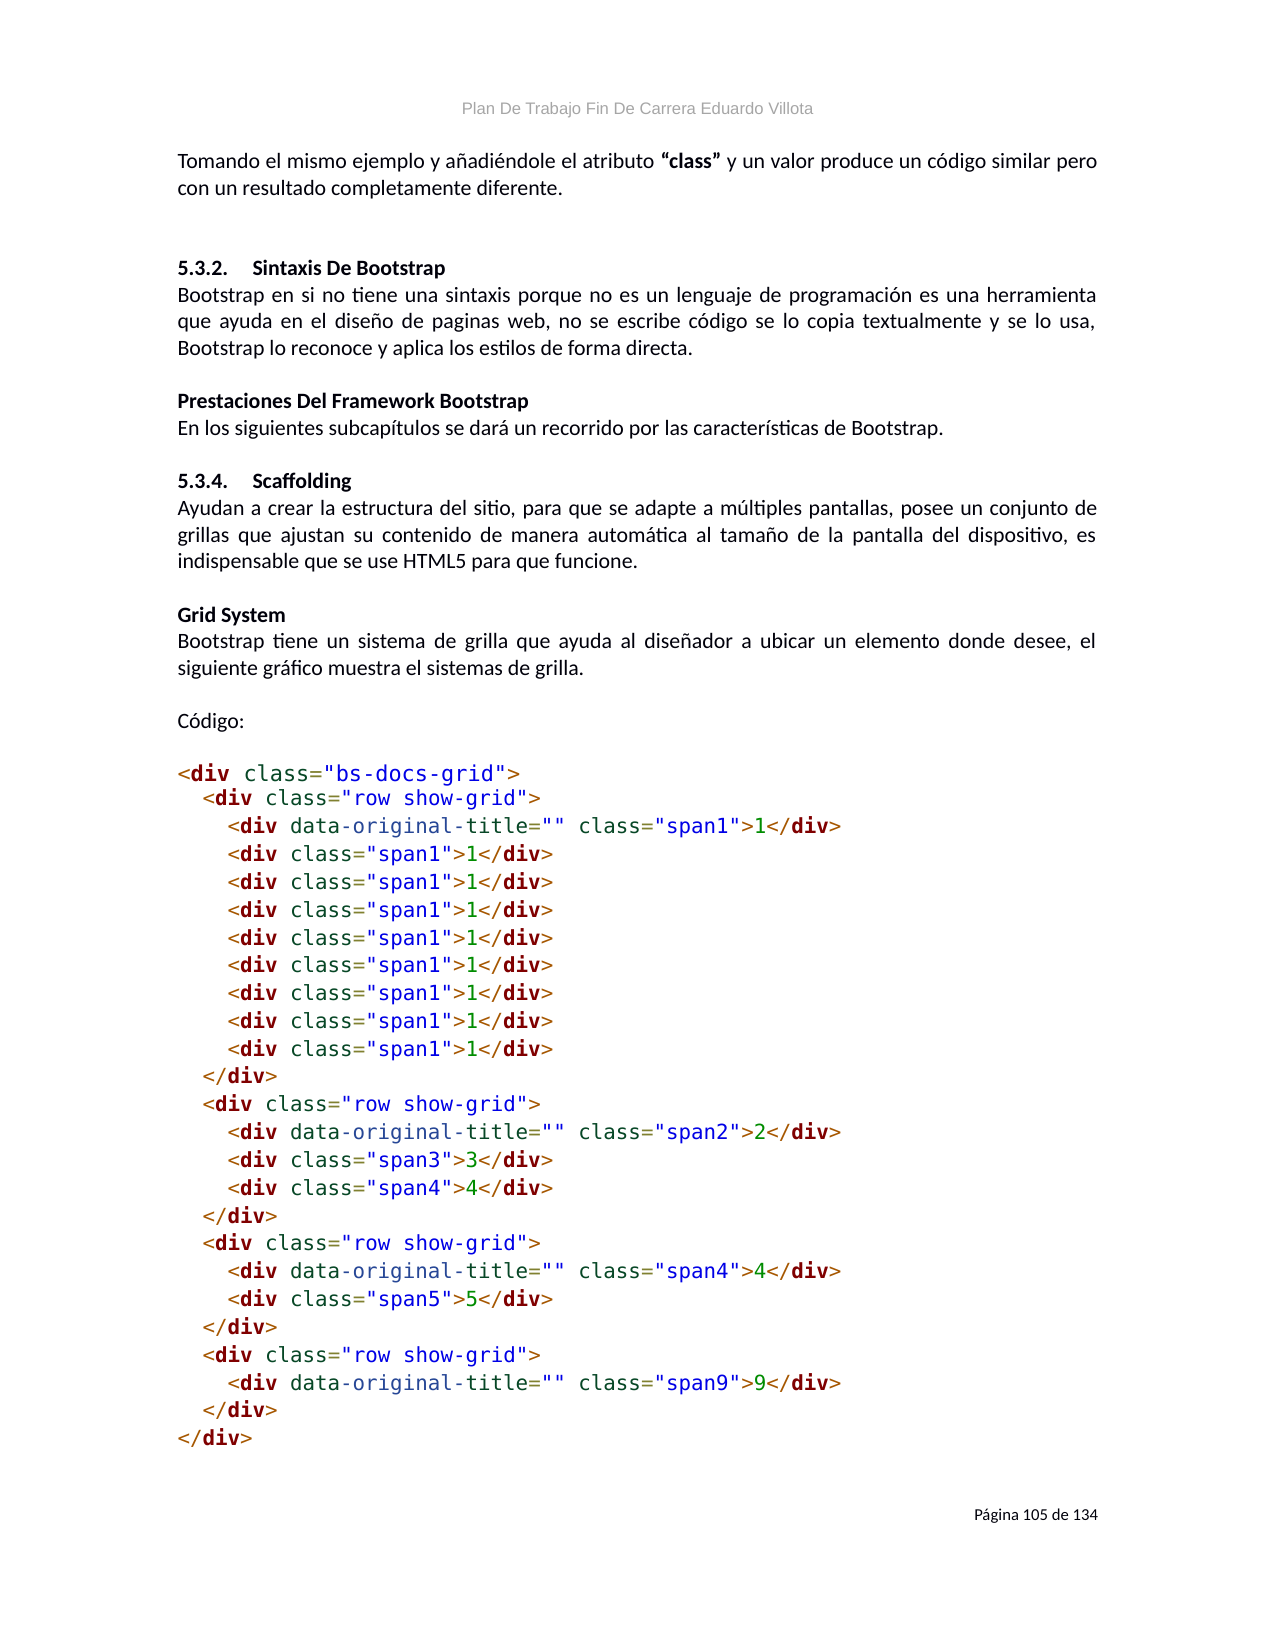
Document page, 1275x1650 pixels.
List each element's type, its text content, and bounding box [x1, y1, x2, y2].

text En los siguientes subcapítulos se dará un recorrido por las características de Bootstrap. [177, 414, 1098, 441]
text Prestaciones Del Framework Bootstrap [177, 388, 1098, 414]
text <div class="row show-grid"> [177, 1092, 1098, 1117]
text <div class="span1">1</div> [177, 953, 1098, 978]
text Bootstrap en si no tiene una sintaxis porque no es un lenguaje de programación es una herramienta que ayuda en el diseño de paginas web, no se escribe código se lo copia textualmente y se lo usa, Bootstrap lo reconoce y aplica los estilos de forma directa. [177, 281, 1098, 361]
text <div data-original-title="" class="span9">9</div> [177, 1371, 1098, 1395]
text <div class="row show-grid"> [177, 1343, 1098, 1367]
text Código: [177, 708, 1098, 734]
text Tomando el mismo ejemplo y añadiéndole el atributo “class” y un valor produce un código similar pero con un resultado completamente diferente. [177, 148, 1098, 201]
text <div data-original-title="" class="span2">2</div> [177, 1120, 1098, 1144]
text Bootstrap tiene un sistema de grilla que ayuda al diseñador a ubicar un elemento donde desee, el siguiente gráfico muestra el sistemas de grilla. [177, 628, 1098, 681]
text <div class="span4">4</div> [177, 1176, 1098, 1200]
text <div class="span1">1</div> [177, 842, 1098, 866]
text <div class="span1">1</div> [177, 1037, 1098, 1061]
text <div class="span5">5</div> [177, 1287, 1098, 1311]
text 5.3.4. Scaffolding [177, 468, 1098, 494]
text <div class="span3">3</div> [177, 1148, 1098, 1172]
text <div class="span1">1</div> [177, 898, 1098, 922]
text <div class="bs-docs-grid"> [177, 761, 1098, 786]
text Grid System [177, 601, 1098, 628]
text </div> [177, 1204, 1098, 1228]
text <div class="row show-grid"> [177, 1231, 1098, 1256]
text </div> [177, 1064, 1098, 1089]
text <div class="span1">1</div> [177, 870, 1098, 894]
text </div> [177, 1315, 1098, 1339]
text </div> [177, 1398, 1098, 1423]
text <div class="span1">1</div> [177, 926, 1098, 950]
text </div> [177, 1426, 1098, 1450]
text <div class="row show-grid"> [177, 786, 1098, 811]
text <div class="span1">1</div> [177, 1009, 1098, 1033]
text 5.3.2. Sintaxis De Bootstrap [177, 254, 1098, 281]
text <div data-original-title="" class="span4">4</div> [177, 1259, 1098, 1283]
text <div class="span1">1</div> [177, 981, 1098, 1005]
text <div data-original-title="" class="span1">1</div> [177, 814, 1098, 838]
text Ayudan a crear la estructura del sitio, para que se adapte a múltiples pantallas, posee un conjunto de grillas que ajustan su contenido de manera automática al tamaño de la pantalla del dispositivo, es indispensable que se use HTML5 para que funcione. [177, 494, 1098, 574]
